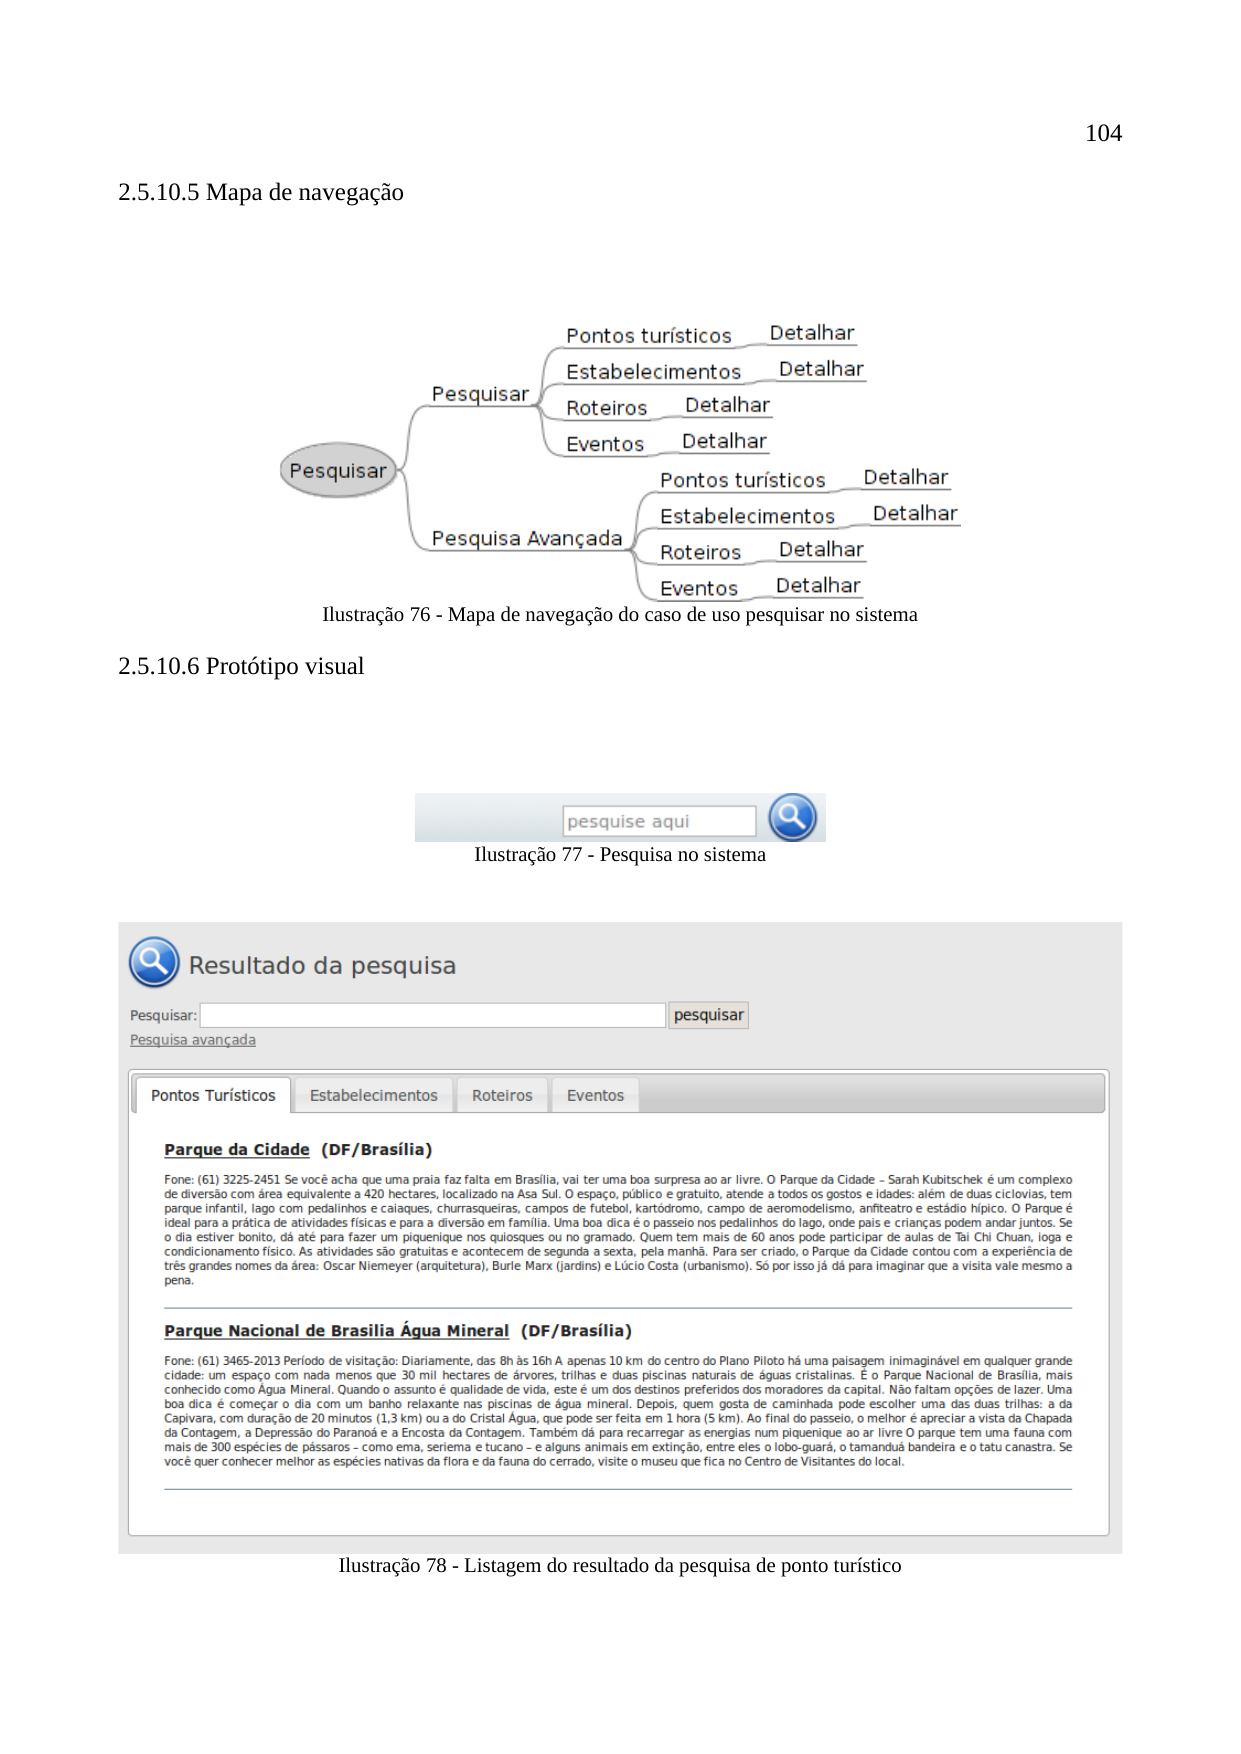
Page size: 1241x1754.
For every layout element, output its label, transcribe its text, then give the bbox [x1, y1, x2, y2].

picture [279, 319, 961, 602]
text Ilustração 77 - Pesquisa no sistema [415, 842, 826, 866]
text Ilustração 76 - Mapa de navegação do caso de uso pesquisar no sistema [279, 602, 961, 626]
subtitle Mapa de navegação [118, 177, 1122, 206]
picture [414, 793, 826, 842]
subtitle Protótipo visual [118, 651, 1122, 680]
picture [118, 922, 1123, 1554]
text Ilustração 78 - Listagem do resultado da pesquisa de ponto turístico [118, 1554, 1122, 1577]
